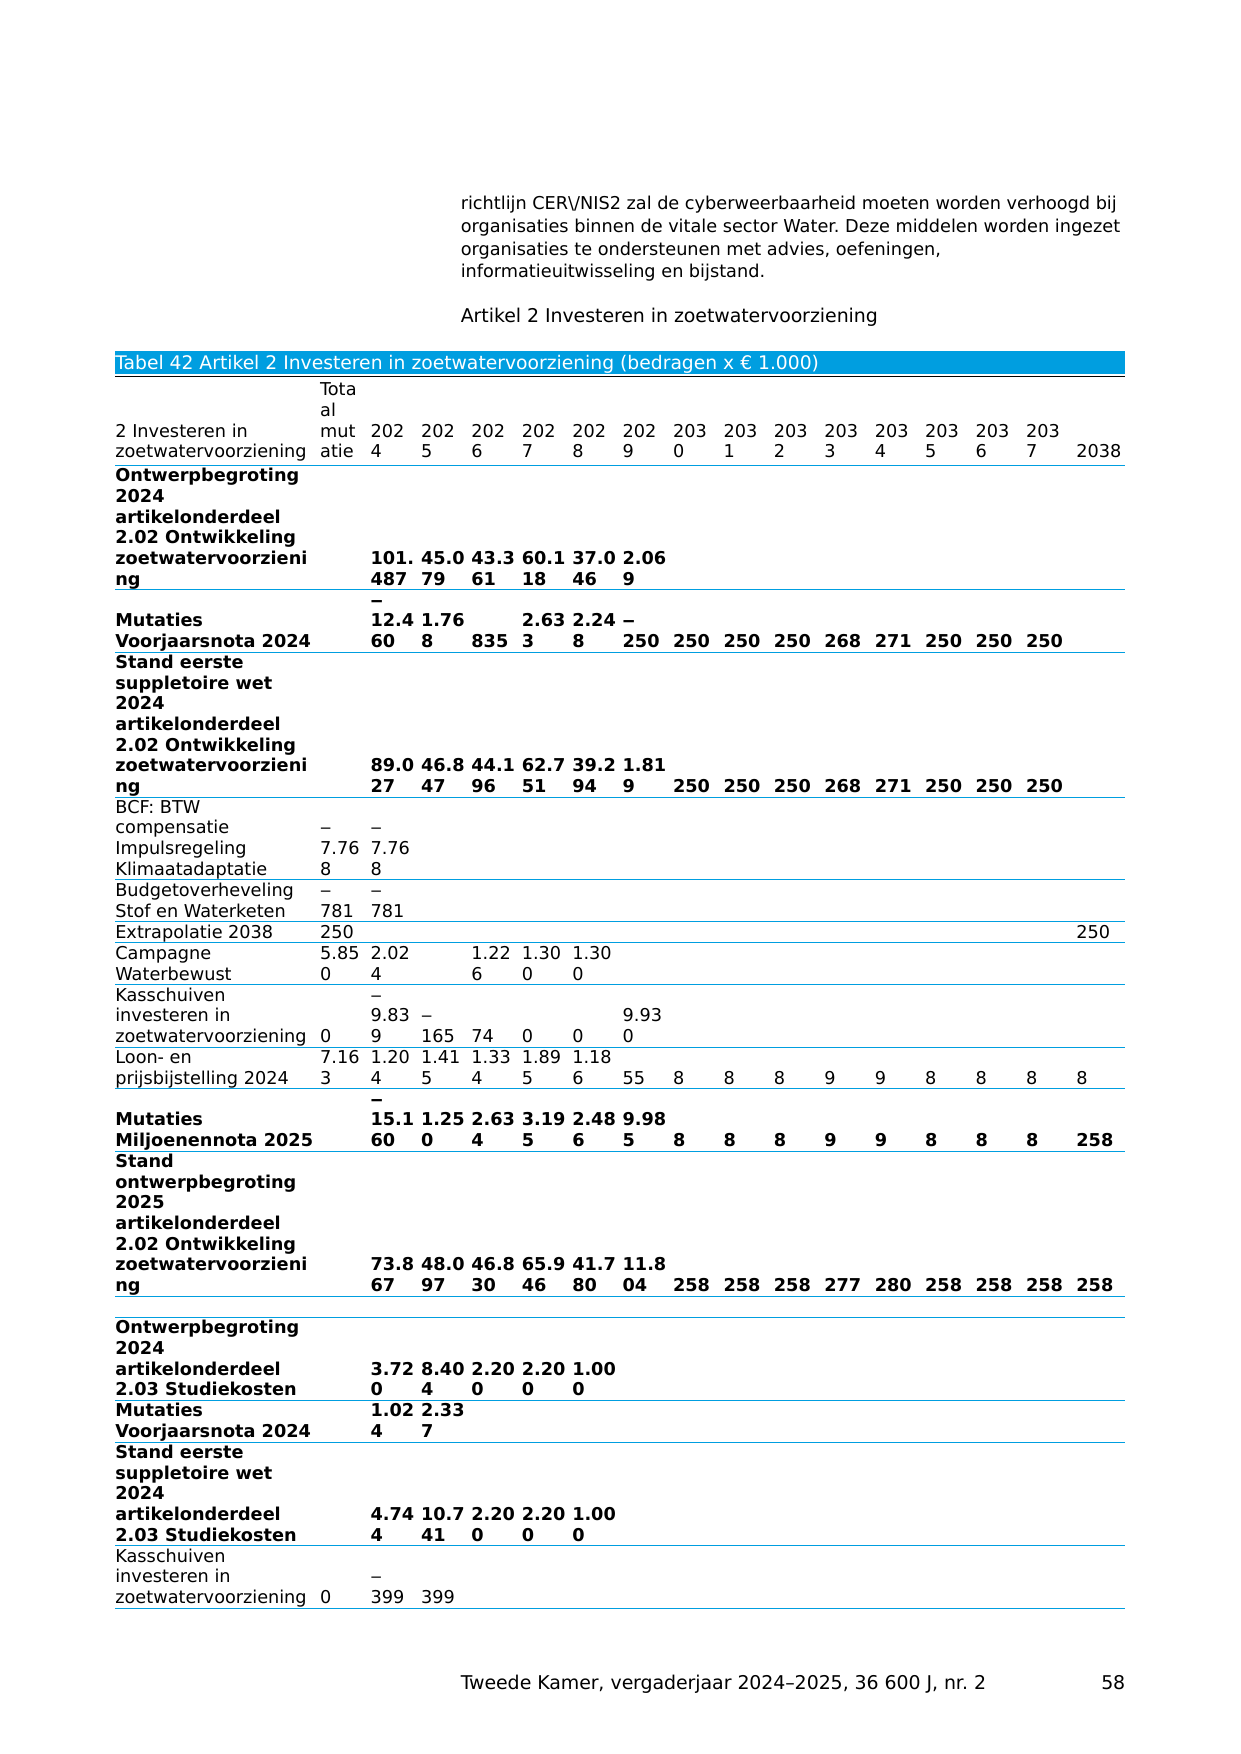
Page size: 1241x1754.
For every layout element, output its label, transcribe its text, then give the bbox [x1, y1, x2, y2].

table_cell [1023, 943, 1073, 984]
table_cell [872, 880, 922, 921]
table_cell 62.751 [519, 653, 569, 796]
table_cell 250 [670, 590, 720, 651]
table_cell [720, 1443, 771, 1545]
table_cell 37.046 [569, 466, 619, 589]
table_cell 2037 [1023, 377, 1073, 465]
table_cell 8 [1073, 1048, 1125, 1088]
table_cell 250 [771, 590, 821, 651]
table_cell 250 [973, 653, 1023, 796]
table_cell 8 [1023, 1048, 1073, 1088]
table_cell [620, 798, 670, 879]
table_cell [720, 1318, 771, 1400]
table_cell 250 [922, 653, 972, 796]
table_cell [418, 880, 468, 921]
table_cell Stand eerste suppletoire wet 2024 artikelonderdeel 2.02 Ontwikkeling zoetwatervoorziening [115, 653, 317, 796]
table_cell 60.118 [519, 466, 569, 589]
table_cell 258 [670, 1152, 720, 1296]
table_cell [1023, 1401, 1073, 1441]
table_cell Campagne Waterbewust [115, 943, 317, 984]
table_cell [519, 880, 569, 921]
table_cell 2038 [1073, 377, 1125, 465]
table_cell [620, 1401, 670, 1441]
table_cell Extrapolatie 2038 [115, 922, 317, 942]
table_cell [317, 590, 367, 651]
table_cell [468, 798, 519, 879]
table_cell [720, 466, 771, 589]
table_cell 9 [872, 1048, 922, 1088]
table_cell 2.633 [519, 590, 569, 651]
table_cell [973, 1318, 1023, 1400]
table_cell ‒ 7.768 [317, 798, 367, 879]
table_cell [317, 1443, 367, 1545]
title Artikel 2 Investeren in zoetwatervoorziening [461, 305, 1125, 327]
table_cell 2.486 [569, 1089, 619, 1151]
table_cell [418, 922, 468, 942]
table_cell [569, 922, 619, 942]
table_cell 39.294 [569, 653, 619, 796]
table_cell 8 [973, 1048, 1023, 1088]
table_cell [973, 880, 1023, 921]
table_cell [670, 1318, 720, 1400]
table_cell 8 [720, 1048, 771, 1088]
table_cell 46.830 [468, 1152, 519, 1296]
table_cell [1073, 798, 1125, 879]
table_cell 250 [317, 922, 367, 942]
table_cell [872, 1318, 922, 1400]
table_cell [368, 922, 418, 942]
table_cell [922, 1443, 972, 1545]
table_cell 48.097 [418, 1152, 468, 1296]
table_cell ‒ 15.160 [368, 1089, 418, 1151]
table_cell [922, 943, 972, 984]
table_cell 1.819 [620, 653, 670, 796]
table_cell 250 [973, 590, 1023, 651]
table_cell ‒ 781 [368, 880, 418, 921]
table_cell 250 [670, 653, 720, 796]
table_cell [821, 1297, 872, 1317]
table_cell [821, 1401, 872, 1441]
table_cell 271 [872, 653, 922, 796]
table_cell [872, 1443, 922, 1545]
table_cell 2.337 [418, 1401, 468, 1441]
table_cell [821, 798, 872, 879]
table_cell Budgetoverheveling Stof en Waterketen [115, 880, 317, 921]
table_cell 1.000 [569, 1443, 619, 1545]
table_cell [1073, 1297, 1125, 1317]
table_cell [468, 880, 519, 921]
table_cell [821, 466, 872, 589]
table_cell 74 [468, 985, 519, 1046]
table_cell 1.250 [418, 1089, 468, 1151]
table_cell [569, 1546, 619, 1607]
table_cell [1023, 880, 1073, 921]
table_cell [670, 1546, 720, 1607]
table_cell Stand eerste suppletoire wet 2024 artikelonderdeel 2.03 Studiekosten [115, 1443, 317, 1545]
table_cell [418, 798, 468, 879]
table_cell [1023, 1546, 1073, 1607]
table_cell [569, 1401, 619, 1441]
table_cell 2035 [922, 377, 972, 465]
table_cell 250 [720, 653, 771, 796]
table_cell 250 [922, 590, 972, 651]
table_cell ‒ 7.768 [368, 798, 418, 879]
table_cell [771, 1443, 821, 1545]
table_cell [922, 466, 972, 589]
table_cell [973, 466, 1023, 589]
table_cell [1073, 1546, 1125, 1607]
table_cell 258 [922, 1152, 972, 1296]
table_cell [418, 943, 468, 984]
table_cell [922, 798, 972, 879]
table_cell Totaal mutatie [317, 377, 367, 465]
table_cell [115, 1297, 317, 1317]
table_cell 8 [1023, 1089, 1073, 1151]
table_cell 1.024 [368, 1401, 418, 1441]
table_cell 2032 [771, 377, 821, 465]
table_cell [922, 1401, 972, 1441]
table_cell 8.404 [418, 1318, 468, 1400]
table_cell 11.804 [620, 1152, 670, 1296]
table_cell [418, 1297, 468, 1317]
table_cell 1.895 [519, 1048, 569, 1088]
table_cell [821, 985, 872, 1046]
table_cell [720, 943, 771, 984]
table_cell 8 [670, 1089, 720, 1151]
table_cell [720, 880, 771, 921]
table_cell 250 [1073, 922, 1125, 942]
table_cell 2.200 [519, 1318, 569, 1400]
table_cell 73.867 [368, 1152, 418, 1296]
table_cell [922, 922, 972, 942]
table_cell 1.300 [569, 943, 619, 984]
table_cell [821, 880, 872, 921]
table_cell 9 [821, 1048, 872, 1088]
table_cell 1.415 [418, 1048, 468, 1088]
table_cell 45.079 [418, 466, 468, 589]
text richtlijn CER\/NIS2 zal de cyberweerbaarheid moeten worden verhoogd bij organisaties binnen de vitale sector Water. Deze middelen worden ingezet organisaties te ondersteunen met advies, oefeningen, informatieuitwisseling en bijstand. [461, 191, 1125, 282]
table_cell [720, 798, 771, 879]
table_cell 1.768 [418, 590, 468, 651]
table_cell ‒ 12.460 [368, 590, 418, 651]
table_cell 1.334 [468, 1048, 519, 1088]
table_cell [670, 880, 720, 921]
table_cell [720, 1546, 771, 1607]
table_cell [872, 1297, 922, 1317]
table_cell [771, 1546, 821, 1607]
table_cell [872, 466, 922, 589]
table_cell 2.200 [468, 1443, 519, 1545]
table_cell [1073, 985, 1125, 1046]
table_cell ‒ 250 [620, 590, 670, 651]
table_cell 1.204 [368, 1048, 418, 1088]
table_cell [973, 1401, 1023, 1441]
table_cell Mutaties Voorjaarsnota 2024 [115, 1401, 317, 1441]
table_cell 2026 [468, 377, 519, 465]
table_cell 44.196 [468, 653, 519, 796]
table_cell 1.300 [519, 943, 569, 984]
table_cell 9.930 [620, 985, 670, 1046]
table_cell [922, 985, 972, 1046]
table_cell 250 [1023, 653, 1073, 796]
table_cell [1023, 922, 1073, 942]
table_cell [922, 880, 972, 921]
table_cell [821, 1443, 872, 1545]
table_cell [670, 922, 720, 942]
table_cell [1023, 1443, 1073, 1545]
table_cell ‒ 165 [418, 985, 468, 1046]
table_cell 1.226 [468, 943, 519, 984]
table_cell 2030 [670, 377, 720, 465]
table_cell [519, 1297, 569, 1317]
table_cell [1073, 1318, 1125, 1400]
table_cell 0 [569, 985, 619, 1046]
table_cell Stand ontwerpbegroting 2025 artikelonderdeel 2.02 Ontwikkeling zoetwatervoorziening [115, 1152, 317, 1296]
table_cell 43.361 [468, 466, 519, 589]
table_cell 8 [973, 1089, 1023, 1151]
table_cell 2027 [519, 377, 569, 465]
table_cell [620, 1546, 670, 1607]
table_cell [771, 943, 821, 984]
table_cell ‒ 781 [317, 880, 367, 921]
table_cell [872, 798, 922, 879]
table_cell [1073, 1401, 1125, 1441]
table_cell [670, 985, 720, 1046]
table_cell 250 [771, 653, 821, 796]
table_cell [670, 466, 720, 589]
table_cell 9 [872, 1089, 922, 1151]
table_cell [1023, 466, 1073, 589]
table_cell [670, 1401, 720, 1441]
table_cell [1073, 880, 1125, 921]
table_cell [720, 922, 771, 942]
table_cell Ontwerpbegroting 2024 artikelonderdeel 2.03 Studiekosten [115, 1318, 317, 1400]
table_cell [771, 1318, 821, 1400]
table_cell 46.847 [418, 653, 468, 796]
table_cell 258 [1073, 1089, 1125, 1151]
table_cell [519, 798, 569, 879]
table_cell 8 [720, 1089, 771, 1151]
table_cell ‒ 9.839 [368, 985, 418, 1046]
table_cell 280 [872, 1152, 922, 1296]
table_cell [468, 1546, 519, 1607]
table_cell [317, 653, 367, 796]
table_cell Mutaties Miljoenennota 2025 [115, 1089, 317, 1151]
table_cell [569, 798, 619, 879]
table_cell [620, 1318, 670, 1400]
table_cell 258 [1073, 1152, 1125, 1296]
table_cell 101.487 [368, 466, 418, 589]
table_cell [973, 943, 1023, 984]
table_cell [973, 922, 1023, 942]
table_cell 8 [771, 1089, 821, 1151]
table_cell [670, 1443, 720, 1545]
table_cell [468, 1401, 519, 1441]
table_cell [821, 1546, 872, 1607]
table_cell [317, 1089, 367, 1151]
table_cell ‒ 399 [368, 1546, 418, 1607]
table_cell [720, 1401, 771, 1441]
table_cell [771, 466, 821, 589]
table_cell [620, 922, 670, 942]
table_cell 10.741 [418, 1443, 468, 1545]
table_cell [317, 466, 367, 589]
table_cell 2.200 [468, 1318, 519, 1400]
table_cell 258 [973, 1152, 1023, 1296]
table_cell [973, 1443, 1023, 1545]
table_cell 250 [1023, 590, 1073, 651]
table_cell [771, 798, 821, 879]
table_cell 0 [317, 985, 367, 1046]
table_cell 8 [670, 1048, 720, 1088]
table_cell Loon- en prijsbijstelling 2024 [115, 1048, 317, 1088]
table_cell [922, 1318, 972, 1400]
table_cell [771, 985, 821, 1046]
table_cell 2029 [620, 377, 670, 465]
table_cell [519, 1401, 569, 1441]
table_cell [670, 943, 720, 984]
table_cell 1.000 [569, 1318, 619, 1400]
table_cell 4.744 [368, 1443, 418, 1545]
table_cell 1.186 [569, 1048, 619, 1088]
table_cell Ontwerpbegroting 2024 artikelonderdeel 2.02 Ontwikkeling zoetwatervoorziening [115, 466, 317, 589]
table_cell [670, 1297, 720, 1317]
table_cell 268 [821, 590, 872, 651]
table_cell 258 [1023, 1152, 1073, 1296]
table_cell [922, 1297, 972, 1317]
table_cell [720, 1297, 771, 1317]
table_cell 258 [720, 1152, 771, 1296]
table_cell [519, 922, 569, 942]
table_cell [973, 1297, 1023, 1317]
table_cell 2.069 [620, 466, 670, 589]
table_cell 3.195 [519, 1089, 569, 1151]
table_cell [1073, 653, 1125, 796]
table_cell [1073, 943, 1125, 984]
table_cell 55 [620, 1048, 670, 1088]
table_cell 2.634 [468, 1089, 519, 1151]
table_cell [771, 1401, 821, 1441]
table_cell 0 [317, 1546, 367, 1607]
table_cell [821, 1318, 872, 1400]
table_cell 2 Investeren in zoetwatervoorziening [115, 377, 317, 465]
table_cell 258 [771, 1152, 821, 1296]
table_cell 2024 [368, 377, 418, 465]
table_cell 7.163 [317, 1048, 367, 1088]
table_cell 2036 [973, 377, 1023, 465]
table_cell [317, 1401, 367, 1441]
table_cell 89.027 [368, 653, 418, 796]
table_cell [771, 1297, 821, 1317]
table_cell Kasschuiven investeren in zoetwatervoorziening [115, 1546, 317, 1607]
table_cell [1073, 1443, 1125, 1545]
table_cell 268 [821, 653, 872, 796]
table_cell [569, 880, 619, 921]
table_cell 2031 [720, 377, 771, 465]
table_cell 65.946 [519, 1152, 569, 1296]
table_cell [317, 1152, 367, 1296]
table_cell 9 [821, 1089, 872, 1151]
table_cell [771, 922, 821, 942]
table_cell [720, 985, 771, 1046]
table_cell [872, 1401, 922, 1441]
table_cell [468, 922, 519, 942]
table_cell [620, 1443, 670, 1545]
table_cell Kasschuiven investeren in zoetwatervoorziening [115, 985, 317, 1046]
table_cell [620, 880, 670, 921]
table_cell 399 [418, 1546, 468, 1607]
table_cell 277 [821, 1152, 872, 1296]
table_cell [620, 943, 670, 984]
table_cell [317, 1318, 367, 1400]
table_cell 5.850 [317, 943, 367, 984]
table_cell [1023, 798, 1073, 879]
table_cell [821, 943, 872, 984]
table_cell 2028 [569, 377, 619, 465]
table_cell 0 [519, 985, 569, 1046]
table_cell 9.985 [620, 1089, 670, 1151]
table_cell [973, 798, 1023, 879]
table_cell 2034 [872, 377, 922, 465]
table_cell 8 [922, 1089, 972, 1151]
table_cell [1023, 1318, 1073, 1400]
table_cell [670, 798, 720, 879]
table_cell [1073, 466, 1125, 589]
table_cell [1023, 985, 1073, 1046]
table_cell [1023, 1297, 1073, 1317]
table_cell [872, 922, 922, 942]
table_cell 8 [922, 1048, 972, 1088]
table_cell 2025 [418, 377, 468, 465]
table_cell [872, 1546, 922, 1607]
table_cell [821, 922, 872, 942]
table_cell Mutaties Voorjaarsnota 2024 [115, 590, 317, 651]
table_cell [771, 880, 821, 921]
table_cell 8 [771, 1048, 821, 1088]
table_cell 3.720 [368, 1318, 418, 1400]
table_cell 271 [872, 590, 922, 651]
table_cell [973, 1546, 1023, 1607]
table_cell [620, 1297, 670, 1317]
table_cell [973, 985, 1023, 1046]
table_cell 2.024 [368, 943, 418, 984]
table_cell 41.780 [569, 1152, 619, 1296]
table_cell 2033 [821, 377, 872, 465]
table_cell [317, 1297, 367, 1317]
table_cell [872, 943, 922, 984]
table_cell [569, 1297, 619, 1317]
table_cell [468, 1297, 519, 1317]
table_cell BCF: BTW compensatie Impulsregeling Klimaatadaptatie [115, 798, 317, 879]
table_cell 2.248 [569, 590, 619, 651]
table_cell [368, 1297, 418, 1317]
table_cell [519, 1546, 569, 1607]
table_cell 835 [468, 590, 519, 651]
table_cell 250 [720, 590, 771, 651]
table_cell [922, 1546, 972, 1607]
table_cell 2.200 [519, 1443, 569, 1545]
table_cell [872, 985, 922, 1046]
table_cell [1073, 590, 1125, 651]
